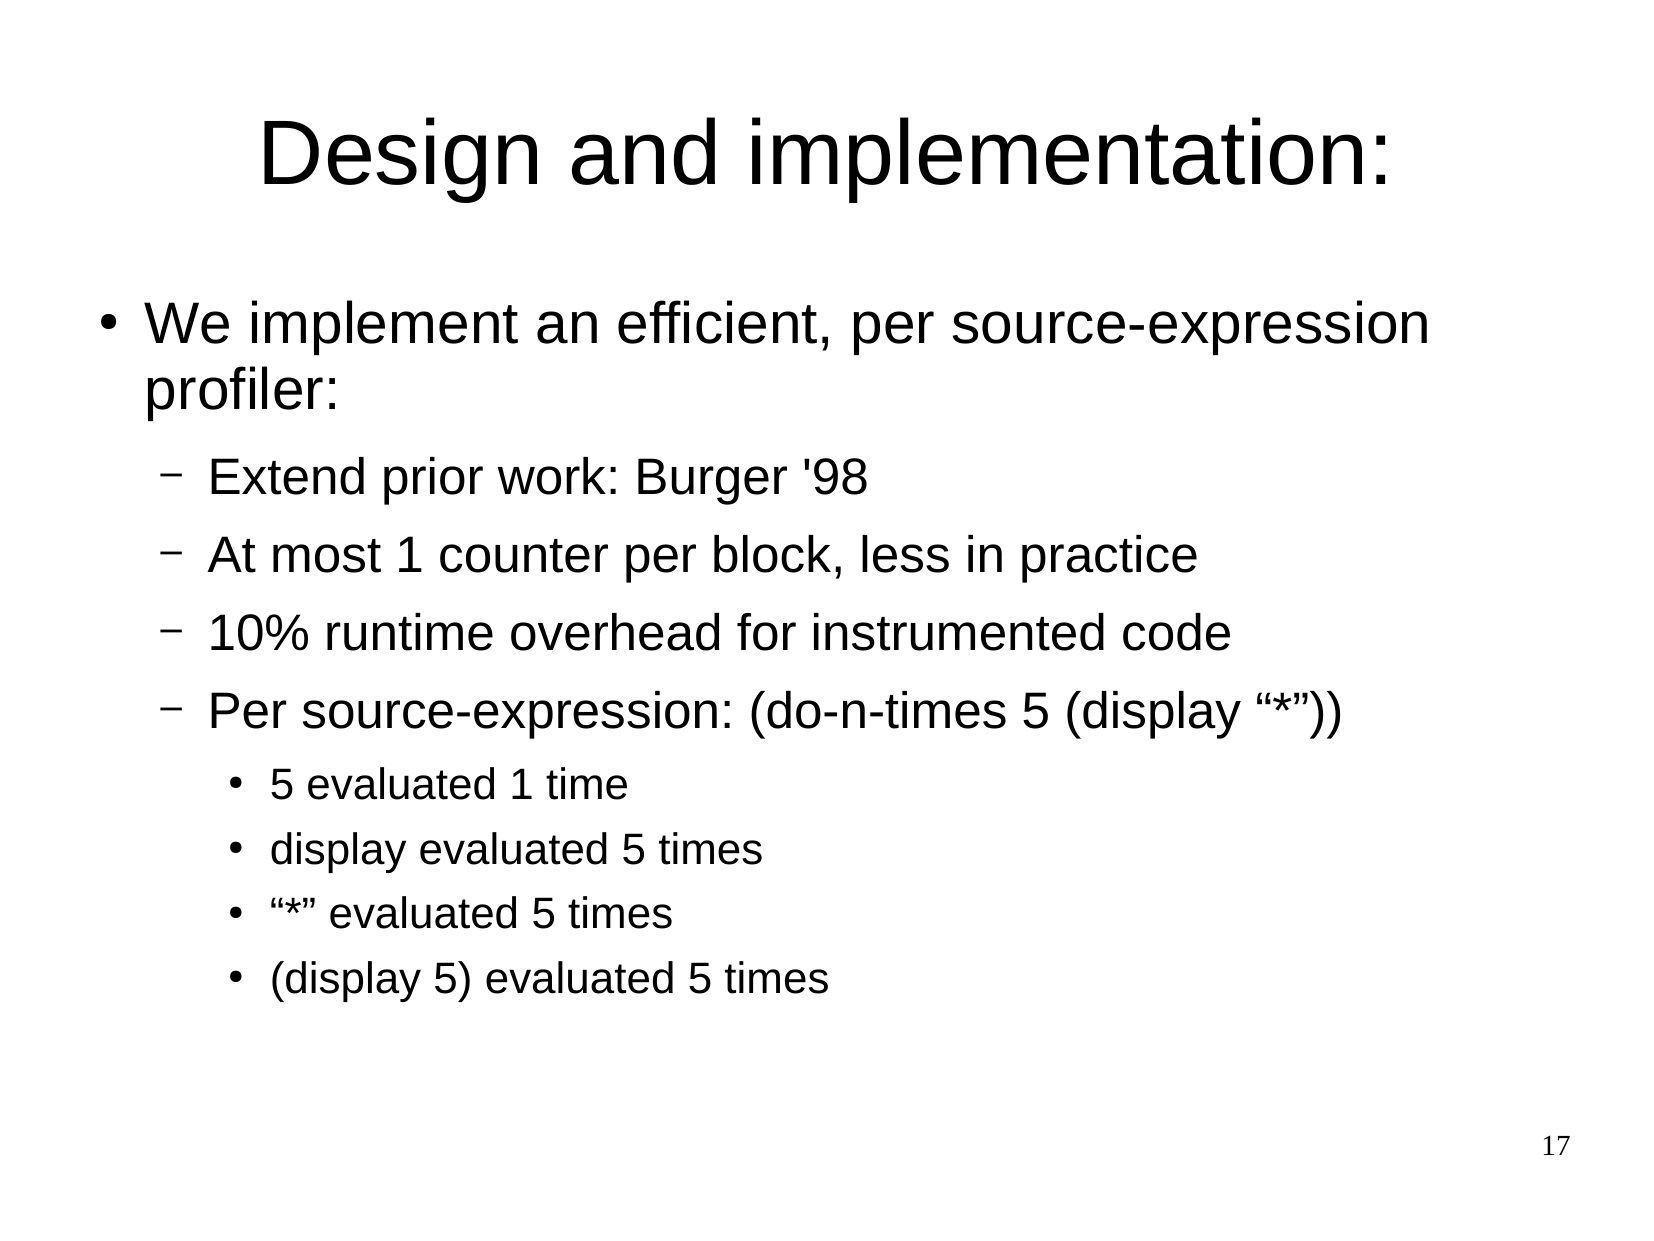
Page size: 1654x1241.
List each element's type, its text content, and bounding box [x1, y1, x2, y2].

list We implement an efficient, per source-expression profiler: Extend prior work: Burger '98 At most 1 counter per block, less in practice 10% runtime overhead for instrumented code Per source-expression: (do-n-times 5 (display “*”)) 5 evaluated 1 time display evaluated 5 times “*” evaluated 5 times (display 5) evaluated 5 times [82, 290, 1571, 1010]
title Design and implementation: [82, 49, 1571, 257]
